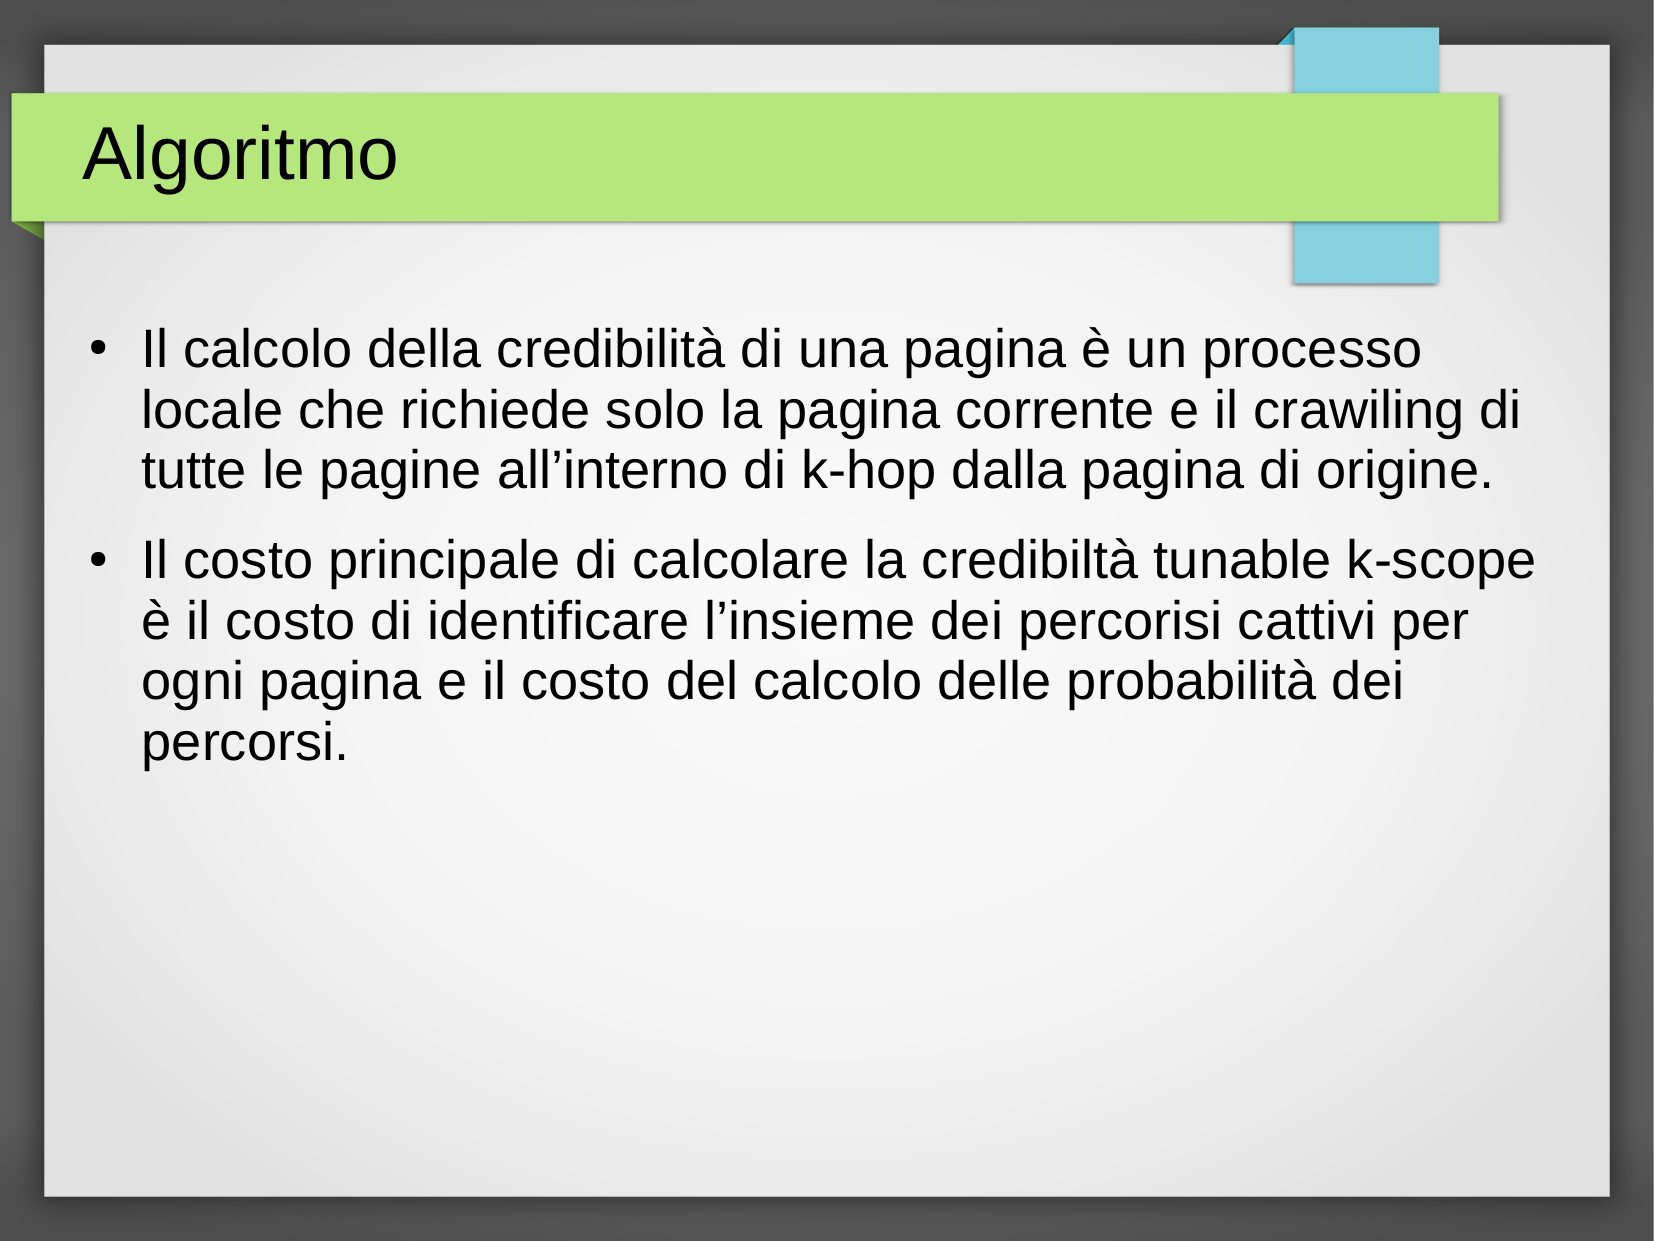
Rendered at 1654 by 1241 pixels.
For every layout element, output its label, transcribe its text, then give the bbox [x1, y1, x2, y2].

picture [0, 0, 1654, 1241]
list Il calcolo della credibilità di una pagina è un processo locale che richiede solo la pagina corrente e il crawiling di tutte le pagine all’interno di k-hop dalla pagina di origine. Il costo principale di calcolare la credibiltà tunable k-scope è il costo di identificare l’insieme dei percorisi cattivi per ogni pagina e il costo del calcolo delle probabilità dei percorsi. [70, 318, 1560, 1111]
title Algoritmo [82, 94, 1264, 213]
